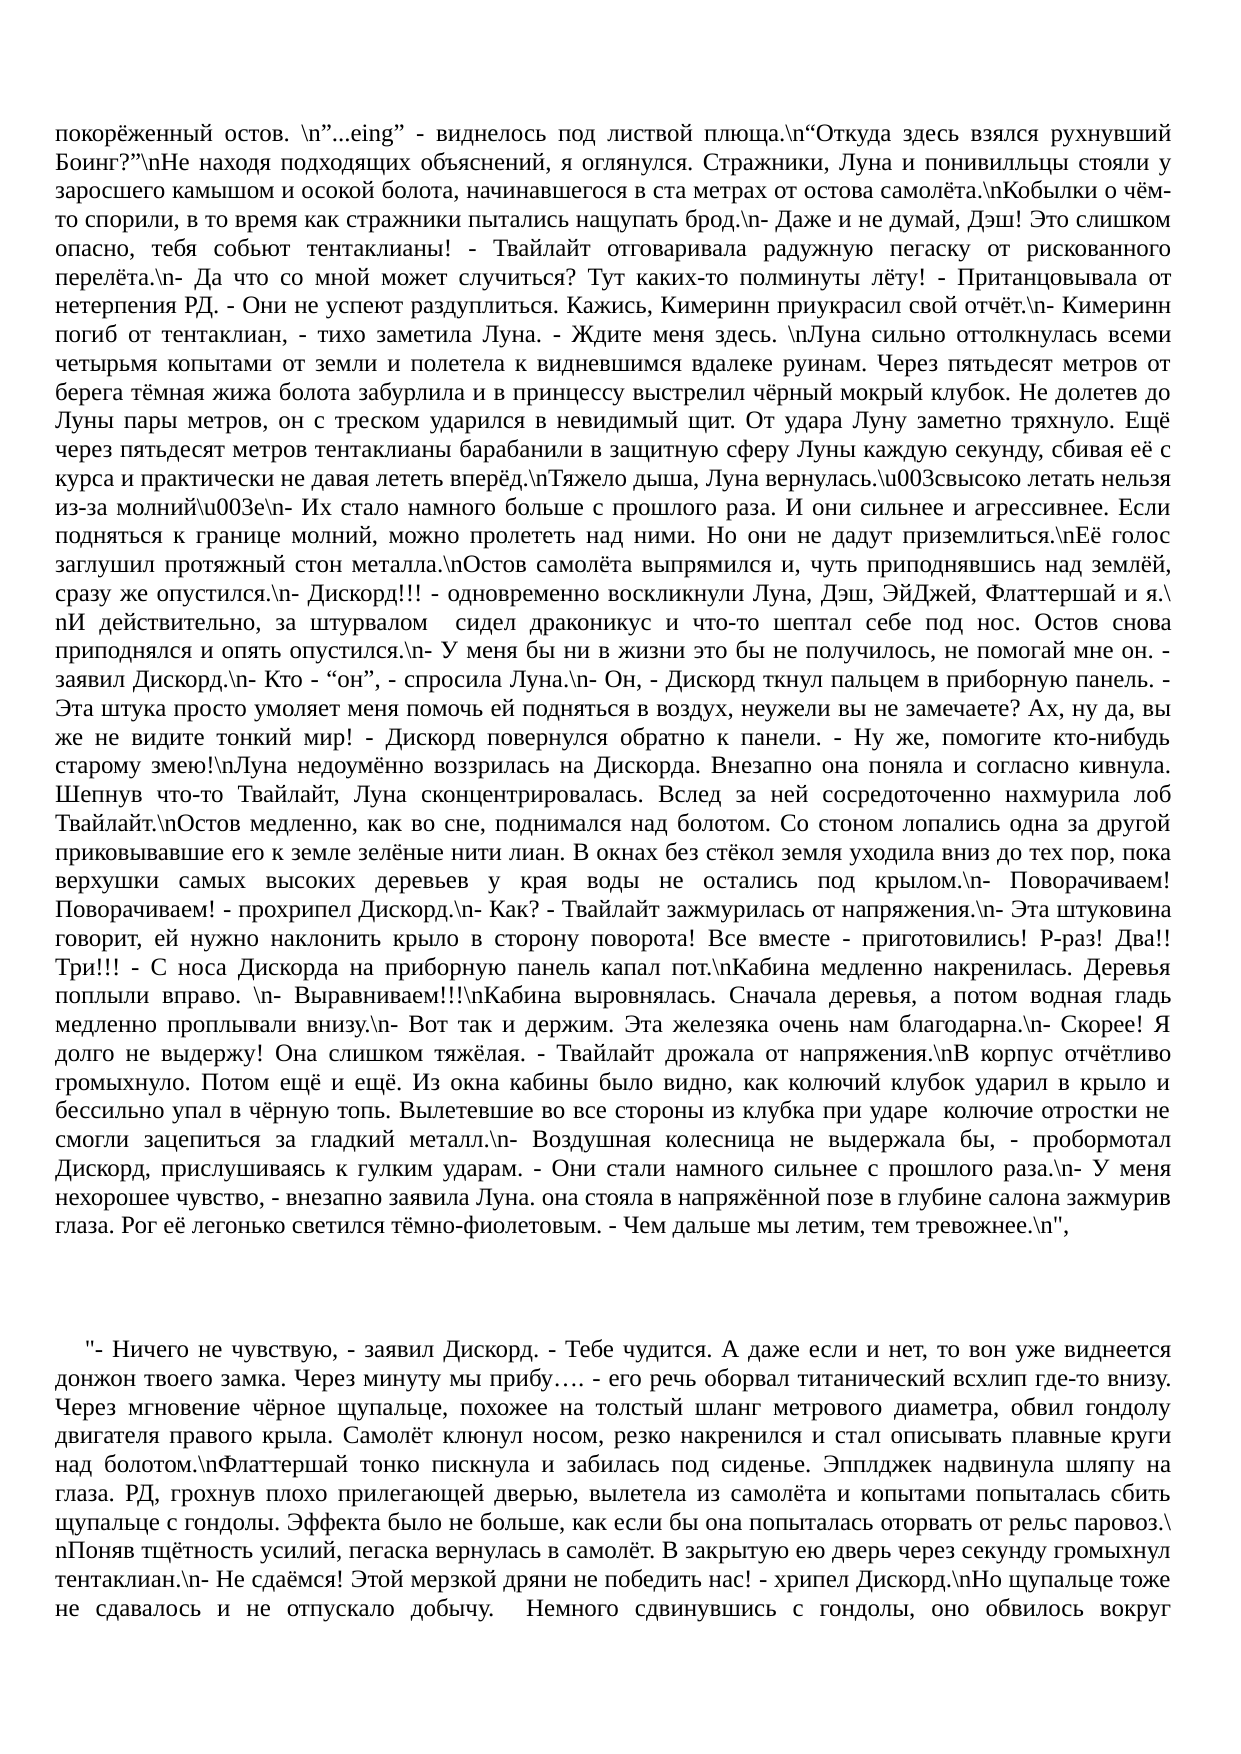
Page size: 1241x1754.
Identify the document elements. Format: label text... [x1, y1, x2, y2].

text "- Ничего не чувствую, - заявил Дискорд. - Тебе чудится. А даже если и нет, то вон уже виднеется донжон твоего замка. Через минуту мы прибу…. - его речь оборвал титанический всхлип где-то внизу. Через мгновение чёрное щупальце, похожее на толстый шланг метрового диаметра, обвил гондолу двигателя правого крыла. Самолёт клюнул носом, резко накренился и стал описывать плавные круги над болотом.\nФлаттершай тонко пискнула и забилась под сиденье. Эпплджек надвинула шляпу на глаза. РД, грохнув плохо прилегающей дверью, вылетела из самолёта и копытами попыталась сбить щупальце с гондолы. Эффекта было не больше, как если бы она попыталась оторвать от рельс паровоз.\nПоняв тщётность усилий, пегаска вернулась в самолёт. В закрытую ею дверь через секунду громыхнул тентаклиан.\n- Не сдаёмся! Этой мерзкой дряни не победить нас! - хрипел Дискорд.\nНо щупальце тоже не сдавалось и не отпускало добычу. Немного сдвинувшись с гондолы, оно обвилось вокруг [55, 1334, 1172, 1622]
text покорёженный остов. \n”...eing” - виднелось под листвой плюща.\n“Откуда здесь взялся рухнувший Боинг?”\nНе находя подходящих объяснений, я оглянулся. Стражники, Луна и понивилльцы стояли у заросшего камышом и осокой болота, начинавшегося в ста метрах от остова самолёта.\nКобылки о чём-то спорили, в то время как стражники пытались нащупать брод.\n- Даже и не думай, Дэш! Это слишком опасно, тебя собьют тентаклианы! - Твайлайт отговаривала радужную пегаску от рискованного перелёта.\n- Да что со мной может случиться? Тут каких-то полминуты лёту! - Пританцовывала от нетерпения РД. - Они не успеют раздуплиться. Кажись, Кимеринн приукрасил свой отчёт.\n- Кимеринн погиб от тентаклиан, - тихо заметила Луна. - Ждите меня здесь. \nЛуна сильно оттолкнулась всеми четырьмя копытами от земли и полетела к видневшимся вдалеке руинам. Через пятьдесят метров от берега тёмная жижа болота забурлила и в принцессу выстрелил чёрный мокрый клубок. Не долетев до Луны пары метров, он с треском ударился в невидимый щит. От удара Луну заметно тряхнуло. Ещё через пятьдесят метров тентаклианы барабанили в защитную сферу Луны каждую секунду, сбивая её с курса и практически не давая лететь вперёд.\nТяжело дыша, Луна вернулась.\u003cвысоко летать нельзя из-за молний\u003e\n- Их стало намного больше с прошлого раза. И они сильнее и агрессивнее. Если подняться к границе молний, можно пролететь над ними. Но они не дадут приземлиться.\nЕё голос заглушил протяжный стон металла.\nОстов самолёта выпрямился и, чуть приподнявшись над землёй, сразу же опустился.\n- Дискорд!!! - одновременно воскликнули Луна, Дэш, ЭйДжей, Флаттершай и я.\nИ действительно, за штурвалом сидел драконикус и что-то шептал себе под нос. Остов снова приподнялся и опять опустился.\n- У меня бы ни в жизни это бы не получилось, не помогай мне он. - заявил Дискорд.\n- Кто - “он”, - спросила Луна.\n- Он, - Дискорд ткнул пальцем в приборную панель. - Эта штука просто умоляет меня помочь ей подняться в воздух, неужели вы не замечаете? Ах, ну да, вы же не видите тонкий мир! - Дискорд повернулся обратно к панели. - Ну же, помогите кто-нибудь старому змею!\nЛуна недоумённо воззрилась на Дискорда. Внезапно она поняла и согласно кивнула. Шепнув что-то Твайлайт, Луна сконцентрировалась. Вслед за ней сосредоточенно нахмурила лоб Твайлайт.\nОстов медленно, как во сне, поднимался над болотом. Со стоном лопались одна за другой приковывавшие его к земле зелёные нити лиан. В окнах без стёкол земля уходила вниз до тех пор, пока верхушки самых высоких деревьев у края воды не остались под крылом.\n- Поворачиваем! Поворачиваем! - прохрипел Дискорд.\n- Как? - Твайлайт зажмурилась от напряжения.\n- Эта штуковина говорит, ей нужно наклонить крыло в сторону поворота! Все вместе - приготовились! Р-раз! Два!! Три!!! - С носа Дискорда на приборную панель капал пот.\nКабина медленно накренилась. Деревья поплыли вправо. \n- Выравниваем!!!\nКабина выровнялась. Сначала деревья, а потом водная гладь медленно проплывали внизу.\n- Вот так и держим. Эта железяка очень нам благодарна.\n- Скорее! Я долго не выдержу! Она слишком тяжёлая. - Твайлайт дрожала от напряжения.\nВ корпус отчётливо громыхнуло. Потом ещё и ещё. Из окна кабины было видно, как колючий клубок ударил в крыло и бессильно упал в чёрную топь. Вылетевшие во все стороны из клубка при ударе колючие отростки не смогли зацепиться за гладкий металл.\n- Воздушная колесница не выдержала бы, - пробормотал Дискорд, прислушиваясь к гулким ударам. - Они стали намного сильнее с прошлого раза.\n- У меня нехорошее чувство, - внезапно заявила Луна. она стояла в напряжённой позе в глубине салона зажмурив глаза. Рог её легонько светился тёмно-фиолетовым. - Чем дальше мы летим, тем тревожнее.\n", [55, 118, 1172, 1239]
